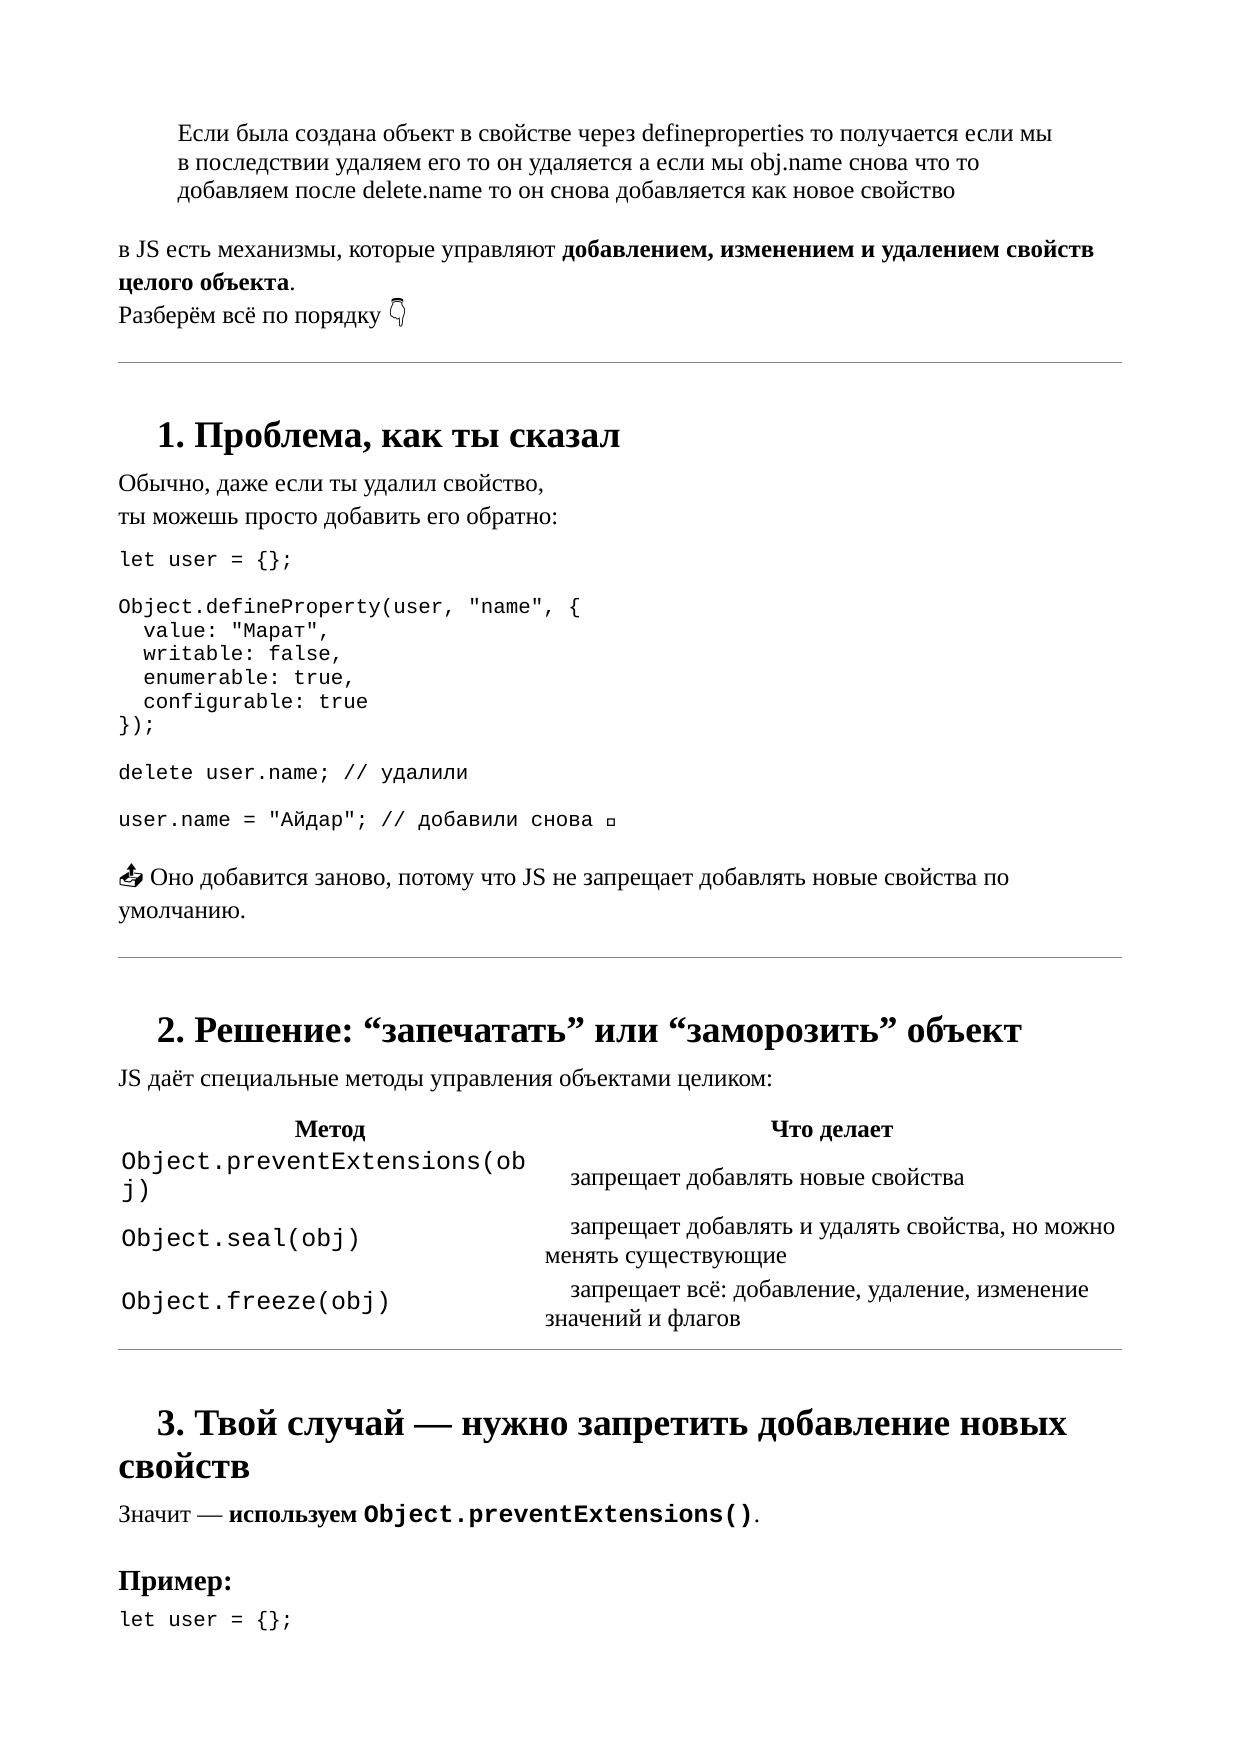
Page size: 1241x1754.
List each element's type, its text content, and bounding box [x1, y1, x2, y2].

text 📤 Оно добавится заново, потому что JS не запрещает добавлять новые свойства по умолчанию. [118, 862, 1122, 924]
text delete user.name; // удалили [118, 762, 1122, 785]
text JS даёт специальные методы управления объектами целиком: [118, 1063, 1122, 1092]
text let user = {}; [118, 549, 1122, 572]
text Значит — используем Object.preventExtensions(). [118, 1499, 1122, 1529]
text let user = {}; [118, 1609, 1122, 1633]
text user.name = "Айдар"; // добавили снова ✅ [118, 809, 1122, 833]
table_cell Object.seal(obj) [118, 1208, 542, 1271]
text configurable: true [118, 691, 1122, 714]
table_cell Object.preventExtensions(obj) [118, 1146, 542, 1208]
text в JS есть механизмы, которые управляют добавлением, изменением и удалением свойств целого объекта. Разберём всё по порядку 👇 [118, 234, 1122, 329]
table_cell ❌ запрещает всё: добавление, удаление, изменение значений и флагов [542, 1271, 1122, 1335]
subtitle 🔹 1. Проблема, как ты сказал [118, 413, 1122, 456]
text Если была создана объект в свойстве через defineproperties то получается если мы в последствии удаляем его то он удаляется а если мы obj.name снова что то добавляем после delete.name то он снова добавляется как новое свойство [177, 118, 1063, 204]
table_header Метод [118, 1111, 542, 1146]
table_cell ❌ запрещает добавлять новые свойства [542, 1146, 1122, 1208]
text writable: false, [118, 643, 1122, 667]
subtitle 🔹 2. Решение: “запечатать” или “заморозить” объект [118, 1008, 1122, 1051]
text value: "Марат", [118, 620, 1122, 643]
text Обычно, даже если ты удалил свойство, ты можешь просто добавить его обратно: [118, 468, 1122, 530]
table_cell ❌ запрещает добавлять и удалять свойства, но можно менять существующие [542, 1208, 1122, 1271]
subtitle 🔹 3. Твой случай — нужно запретить добавление новых свойств [118, 1400, 1122, 1486]
table_header Что делает [542, 1111, 1122, 1146]
text Object.defineProperty(user, "name", { [118, 596, 1122, 620]
text enumerable: true, [118, 667, 1122, 691]
text }); [118, 714, 1122, 738]
table_cell Object.freeze(obj) [118, 1271, 542, 1335]
subtitle Пример: [118, 1563, 1122, 1597]
